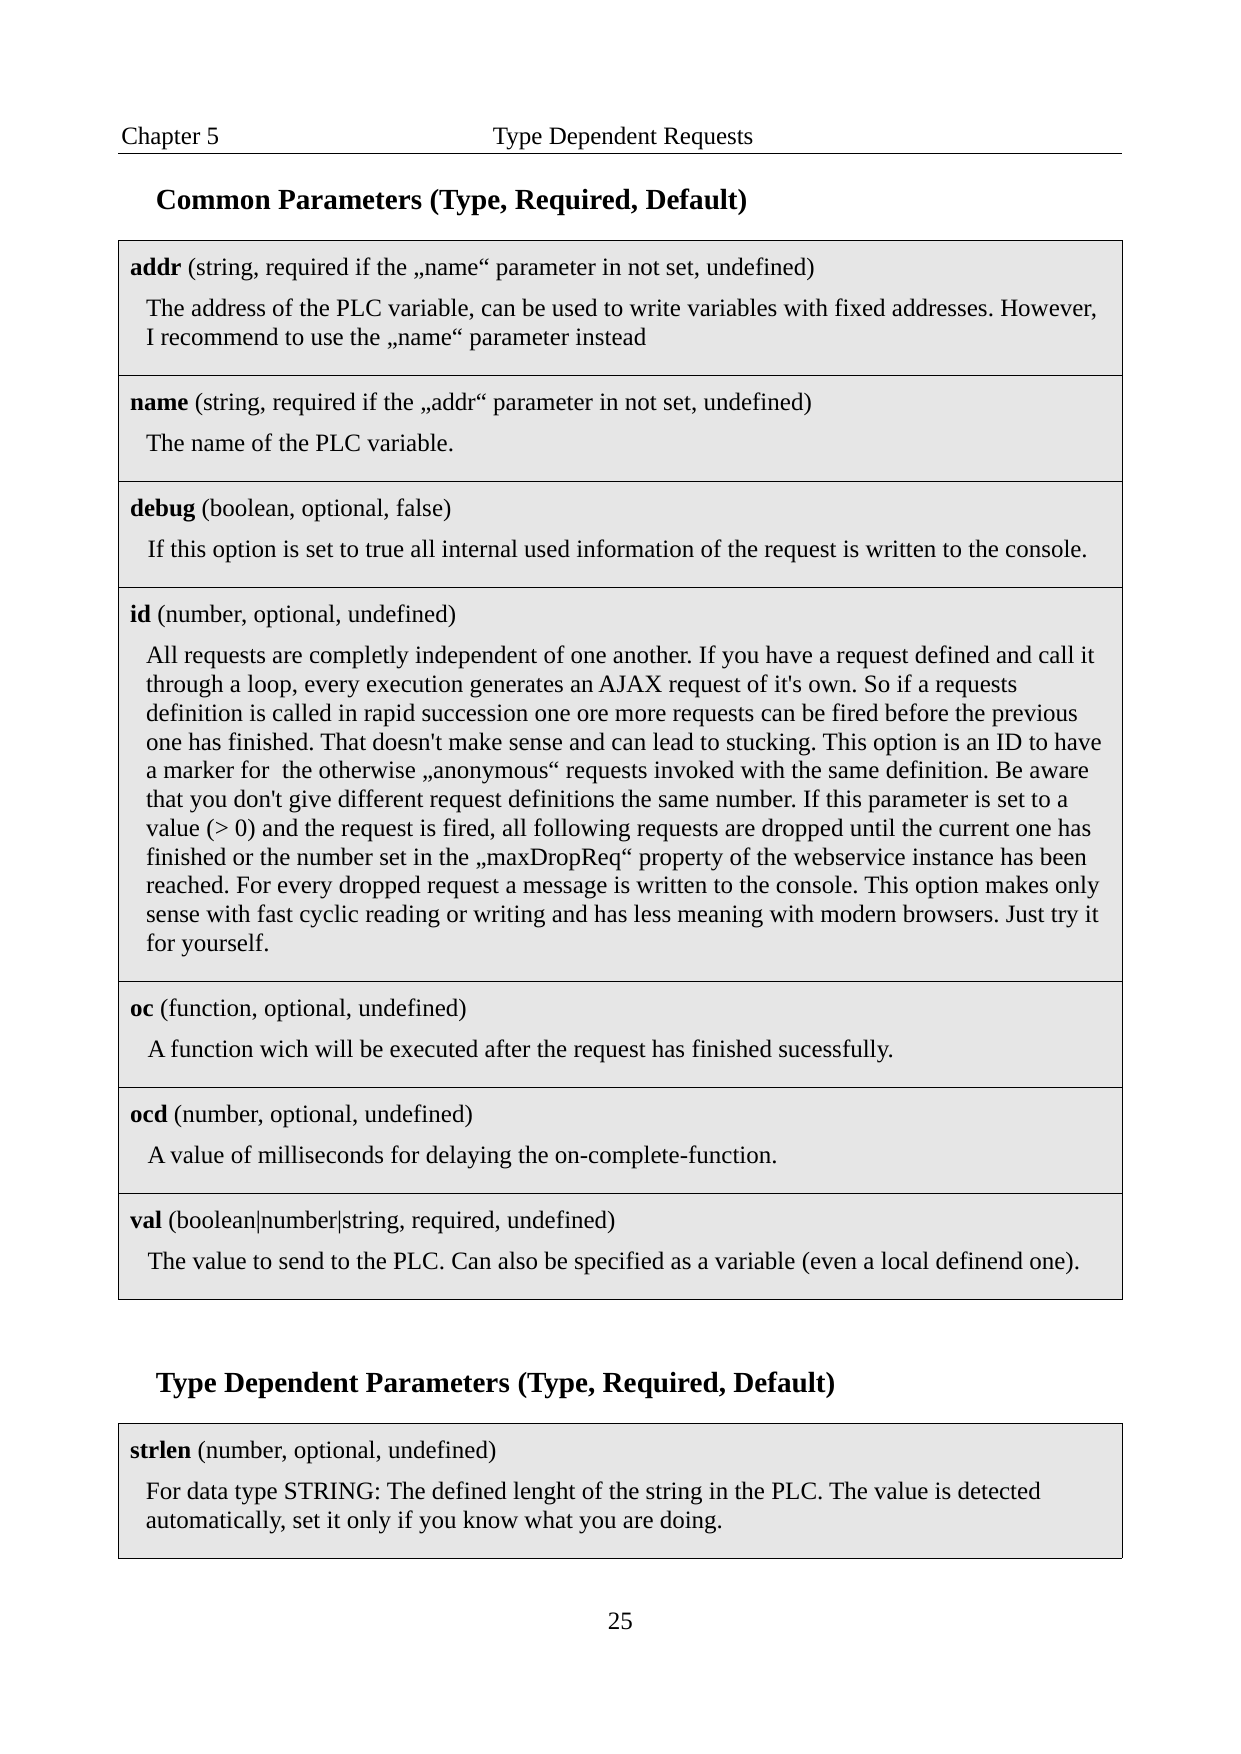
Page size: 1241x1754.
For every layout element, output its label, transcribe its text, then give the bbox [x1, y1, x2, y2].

table_cell debug (boolean, optional, false) If this option is set to true all internal used information of the request is written to the console. [119, 482, 1122, 587]
table_cell ocd (number, optional, undefined) A value of milliseconds for delaying the on-complete-function. [119, 1088, 1122, 1193]
table_cell val (boolean|number|string, required, undefined) The value to send to the PLC. Can also be specified as a variable (even a local definend one). [119, 1194, 1122, 1299]
table_cell id (number, optional, undefined) All requests are completly independent of one another. If you have a request defined and call it through a loop, every execution generates an AJAX request of it's own. So if a requests definition is called in rapid succession one ore more requests can be fired before the previous one has finished. That doesn't make sense and can lead to stucking. This option is an ID to have a marker for the otherwise „anonymous“ requests invoked with the same definition. Be aware that you don't give different request definitions the same number. If this parameter is set to a value (> 0) and the request is fired, all following requests are dropped until the current one has finished or the number set in the „maxDropReq“ property of the webservice instance has been reached. For every dropped request a message is written to the console. This option makes only sense with fast cyclic reading or writing and has less meaning with modern browsers. Just try it for yourself. [119, 588, 1122, 981]
table_header strlen (number, optional, undefined) For data type STRING: The defined lenght of the string in the PLC. The value is detected automatically, set it only if you know what you are doing. [119, 1424, 1122, 1558]
subtitle Common Parameters (Type, Required, Default) [156, 182, 1122, 216]
table_header addr (string, required if the „name“ parameter in not set, undefined) The address of the PLC variable, can be used to write variables with fixed addresses. However, I recommend to use the „name“ parameter instead [119, 241, 1122, 375]
table_cell name (string, required if the „addr“ parameter in not set, undefined) The name of the PLC variable. [119, 376, 1122, 481]
table_cell oc (function, optional, undefined) A function wich will be executed after the request has finished sucessfully. [119, 982, 1122, 1087]
subtitle Type Dependent Parameters (Type, Required, Default) [156, 1365, 1122, 1399]
